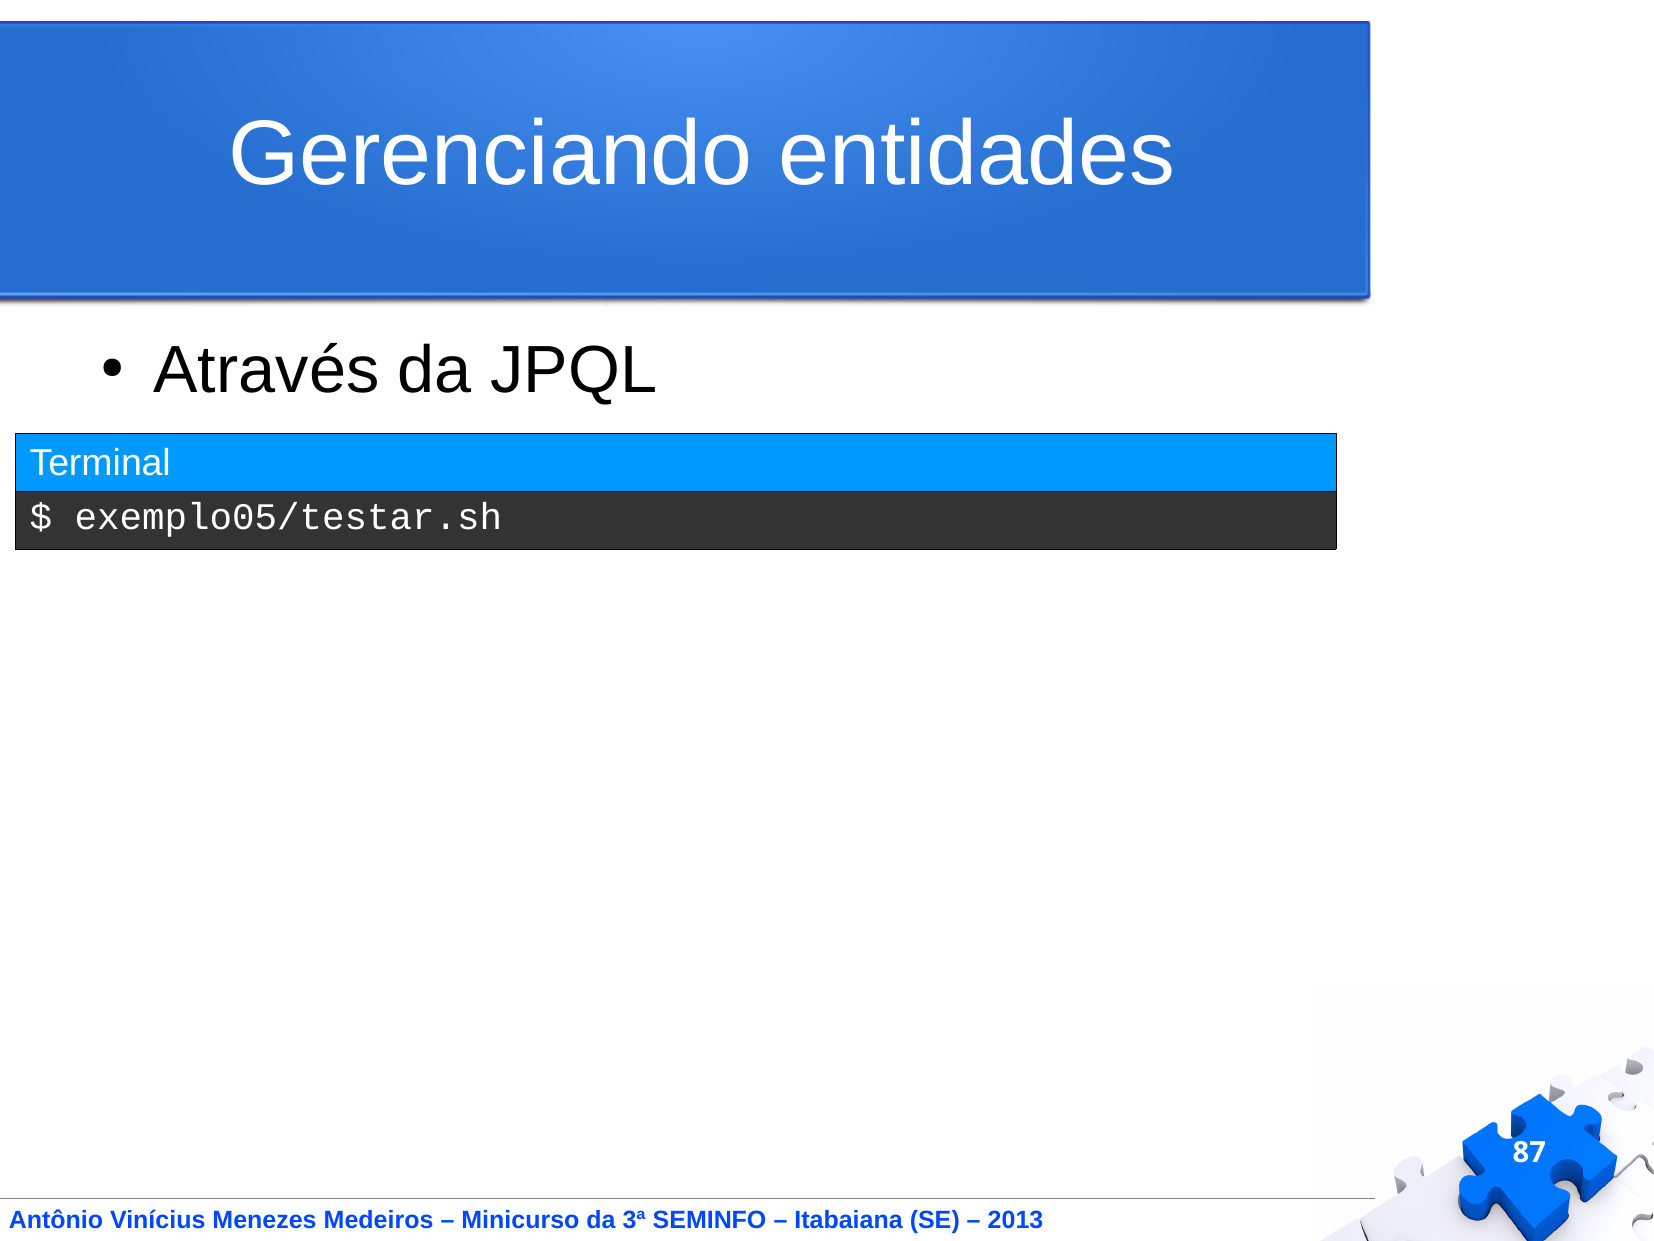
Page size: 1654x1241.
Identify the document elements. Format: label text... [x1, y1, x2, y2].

table_header Terminal [16, 434, 1336, 491]
list Através da JPQL [82, 332, 1356, 1182]
picture [1311, 983, 1654, 1241]
title Gerenciando entidades [82, 49, 1323, 257]
picture [0, 21, 1375, 307]
table_cell $ exemplo05/testar.sh [16, 492, 1336, 549]
